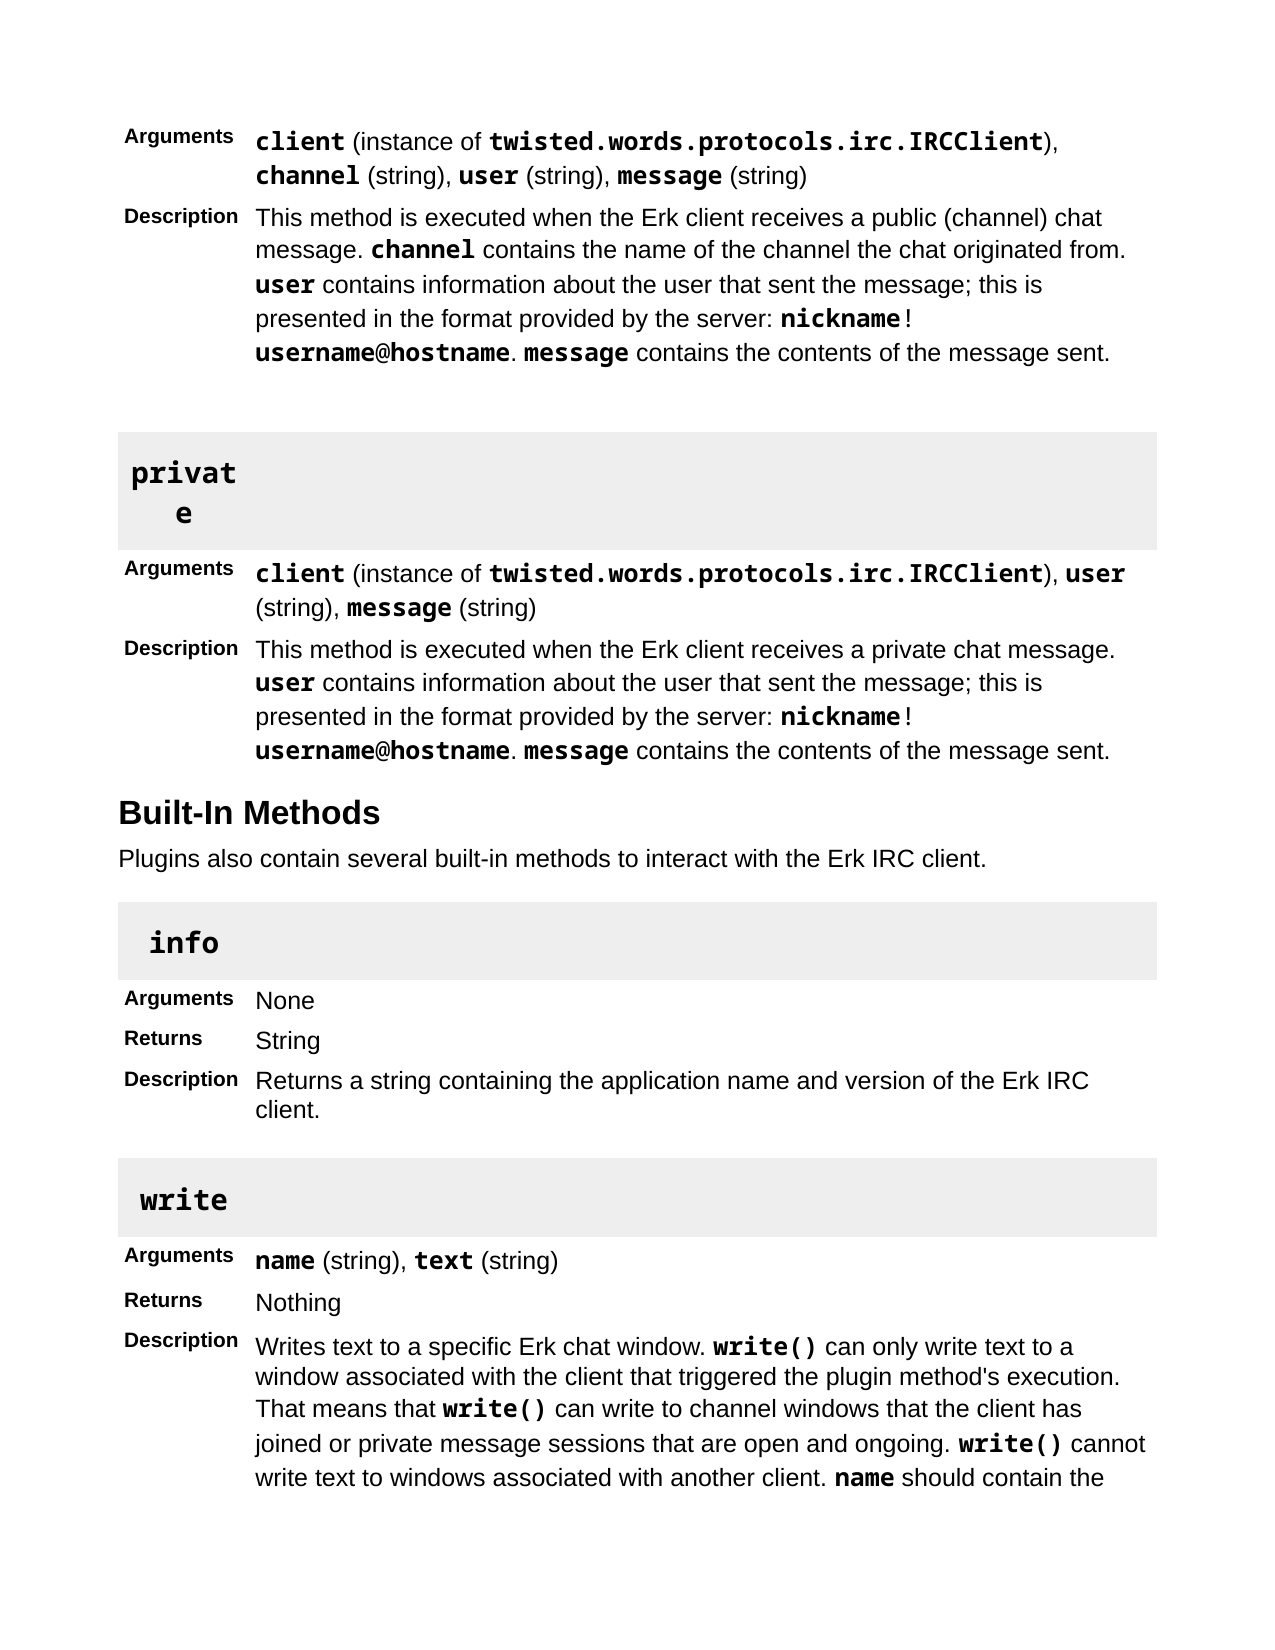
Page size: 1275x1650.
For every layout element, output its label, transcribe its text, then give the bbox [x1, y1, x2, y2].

table_cell Description [118, 198, 249, 374]
table_cell Arguments [118, 118, 249, 198]
table_cell Returns a string containing the application name and version of the Erk IRC client. [249, 1061, 1157, 1129]
table_cell Returns [118, 1283, 249, 1323]
table_cell Description [118, 630, 249, 772]
table_cell Description [118, 1061, 249, 1129]
table_cell Arguments [118, 1237, 249, 1282]
table_cell Arguments [118, 980, 249, 1020]
subtitle Built-In Methods [118, 793, 1157, 832]
table_cell Description [118, 1323, 249, 1499]
table_cell name (string), text (string) [249, 1237, 1157, 1282]
table_cell Writes text to a specific Erk chat window. write() can only write text to a window associated with the client that triggered the plugin method's execution. That means that write() can write to channel windows that the client has joined or private message sessions that are open and ongoing. write() cannot write text to windows associated with another client. name should contain the [249, 1323, 1157, 1499]
table_header [249, 1158, 1157, 1237]
table_header private [118, 432, 249, 550]
table_header [249, 432, 1157, 550]
table_cell This method is executed when the Erk client receives a public (channel) chat message. channel contains the name of the channel the chat originated from. user contains information about the user that sent the message; this is presented in the format provided by the server: nickname!username@hostname. message contains the contents of the message sent. [249, 198, 1157, 374]
table_cell client (instance of twisted.words.protocols.irc.IRCClient), channel (string), user (string), message (string) [249, 118, 1157, 198]
table_header info [118, 902, 249, 980]
table_cell Nothing [249, 1283, 1157, 1323]
table_cell Returns [118, 1020, 249, 1061]
table_header write [118, 1158, 249, 1237]
table_cell None [249, 980, 1157, 1020]
table_cell Arguments [118, 550, 249, 630]
table_cell This method is executed when the Erk client receives a private chat message. user contains information about the user that sent the message; this is presented in the format provided by the server: nickname!username@hostname. message contains the contents of the message sent. [249, 630, 1157, 772]
table_cell String [249, 1020, 1157, 1061]
table_cell client (instance of twisted.words.protocols.irc.IRCClient), user (string), message (string) [249, 550, 1157, 630]
text Plugins also contain several built-in methods to interact with the Erk IRC client. [118, 844, 1157, 873]
table_header [249, 902, 1157, 980]
